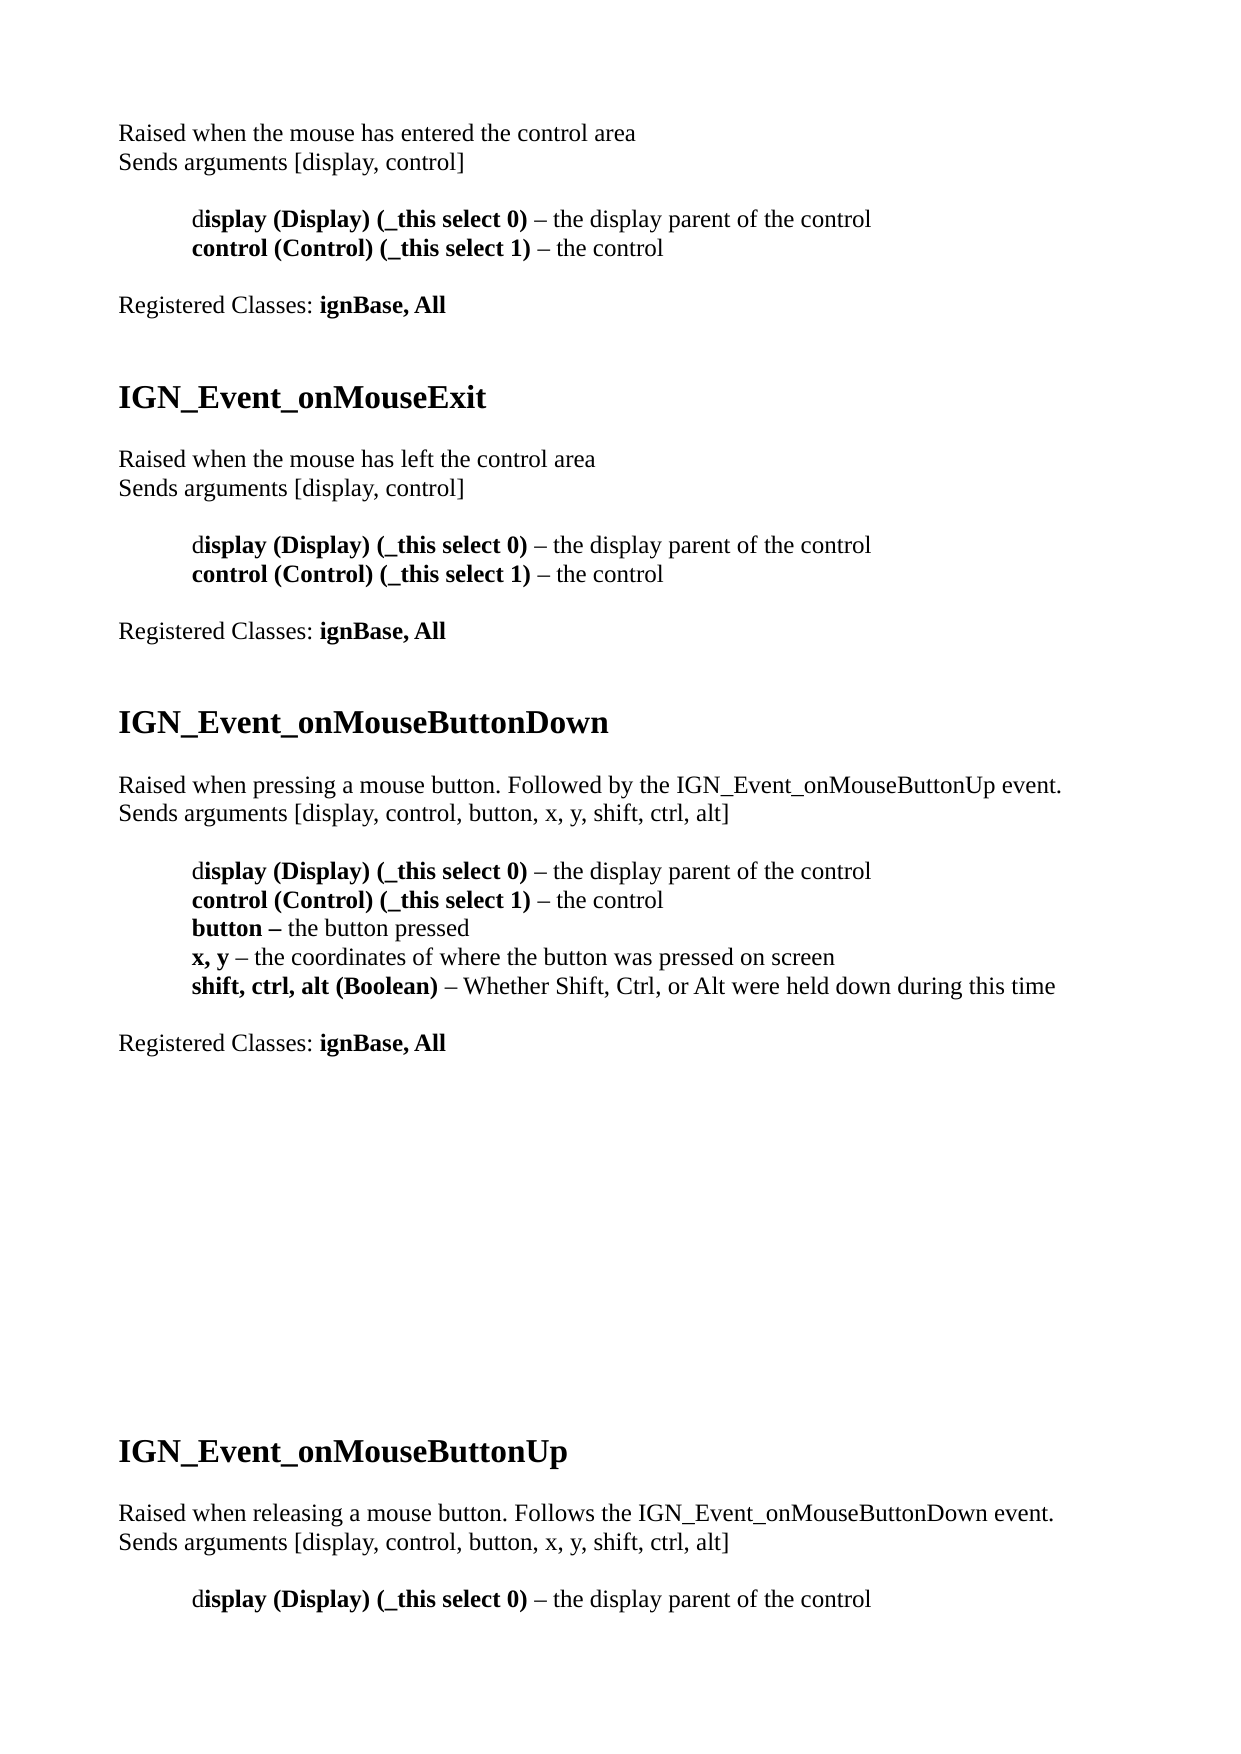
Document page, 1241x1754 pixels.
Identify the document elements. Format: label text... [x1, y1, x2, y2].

text Raised when pressing a mouse button. Followed by the IGN_Event_onMouseButtonUp event. [118, 770, 1122, 798]
text control (Control) (_this select 1) – the control [118, 233, 1122, 262]
text Sends arguments [display, control] [118, 147, 1122, 176]
text Sends arguments [display, control, button, x, y, shift, ctrl, alt] [118, 1527, 1122, 1556]
text IGN_Event_onMouseExit [118, 377, 1122, 415]
text Registered Classes: ignBase, All [118, 616, 1122, 645]
text display (Display) (_this select 0) – the display parent of the control [118, 530, 1122, 559]
text Raised when releasing a mouse button. Follows the IGN_Event_onMouseButtonDown event. [118, 1498, 1122, 1527]
text control (Control) (_this select 1) – the control [118, 885, 1122, 913]
text Registered Classes: ignBase, All [118, 291, 1122, 319]
text Raised when the mouse has left the control area [118, 444, 1122, 473]
text display (Display) (_this select 0) – the display parent of the control [118, 204, 1122, 233]
text Sends arguments [display, control] [118, 473, 1122, 501]
text IGN_Event_onMouseButtonUp [118, 1431, 1122, 1469]
text control (Control) (_this select 1) – the control [118, 559, 1122, 588]
text shift, ctrl, alt (Boolean) – Whether Shift, Ctrl, or Alt were held down during this time [118, 971, 1122, 1000]
text x, y – the coordinates of where the button was pressed on screen [118, 942, 1122, 971]
text Registered Classes: ignBase, All [118, 1028, 1122, 1057]
text Sends arguments [display, control, button, x, y, shift, ctrl, alt] [118, 798, 1122, 827]
text button – the button pressed [118, 913, 1122, 942]
text display (Display) (_this select 0) – the display parent of the control [118, 856, 1122, 885]
text Raised when the mouse has entered the control area [118, 118, 1122, 147]
text IGN_Event_onMouseButtonDown [118, 703, 1122, 741]
text display (Display) (_this select 0) – the display parent of the control [118, 1584, 1122, 1613]
